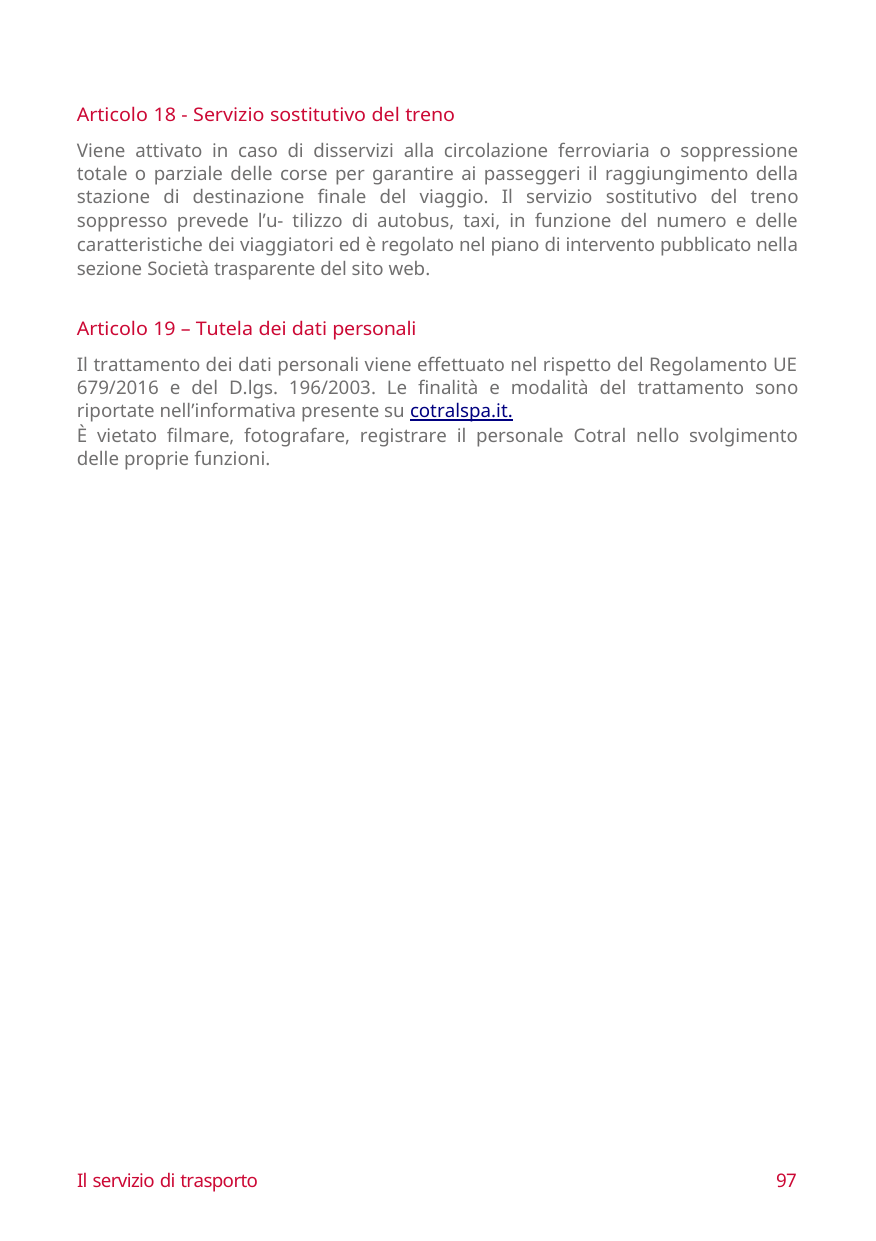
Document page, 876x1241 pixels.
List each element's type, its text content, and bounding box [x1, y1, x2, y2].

text Articolo 19 – Tutela dei dati personali [77, 315, 858, 341]
text È vietato filmare, fotografare, registrare il personale Cotral nello svolgimento delle proprie funzioni. [77, 423, 798, 471]
text Il trattamento dei dati personali viene effettuato nel rispetto del Regolamento UE 679/2016 e del D.lgs. 196/2003. Le finalità e modalità del trattamento sono riportate nell’informativa presente su cotralspa.it. [77, 352, 798, 423]
text Viene attivato in caso di disservizi alla circolazione ferroviaria o soppressione totale o parziale delle corse per garantire ai passeggeri il raggiungimento della stazione di destinazione finale del viaggio. Il servizio sostitutivo del treno soppresso prevede l’u- tilizzo di autobus, taxi, in funzione del numero e delle caratteristiche dei viaggiatori ed è regolato nel piano di intervento pubblicato nella sezione Società trasparente del sito web. [77, 138, 798, 281]
text Articolo 18 - Servizio sostitutivo del treno [77, 101, 858, 127]
